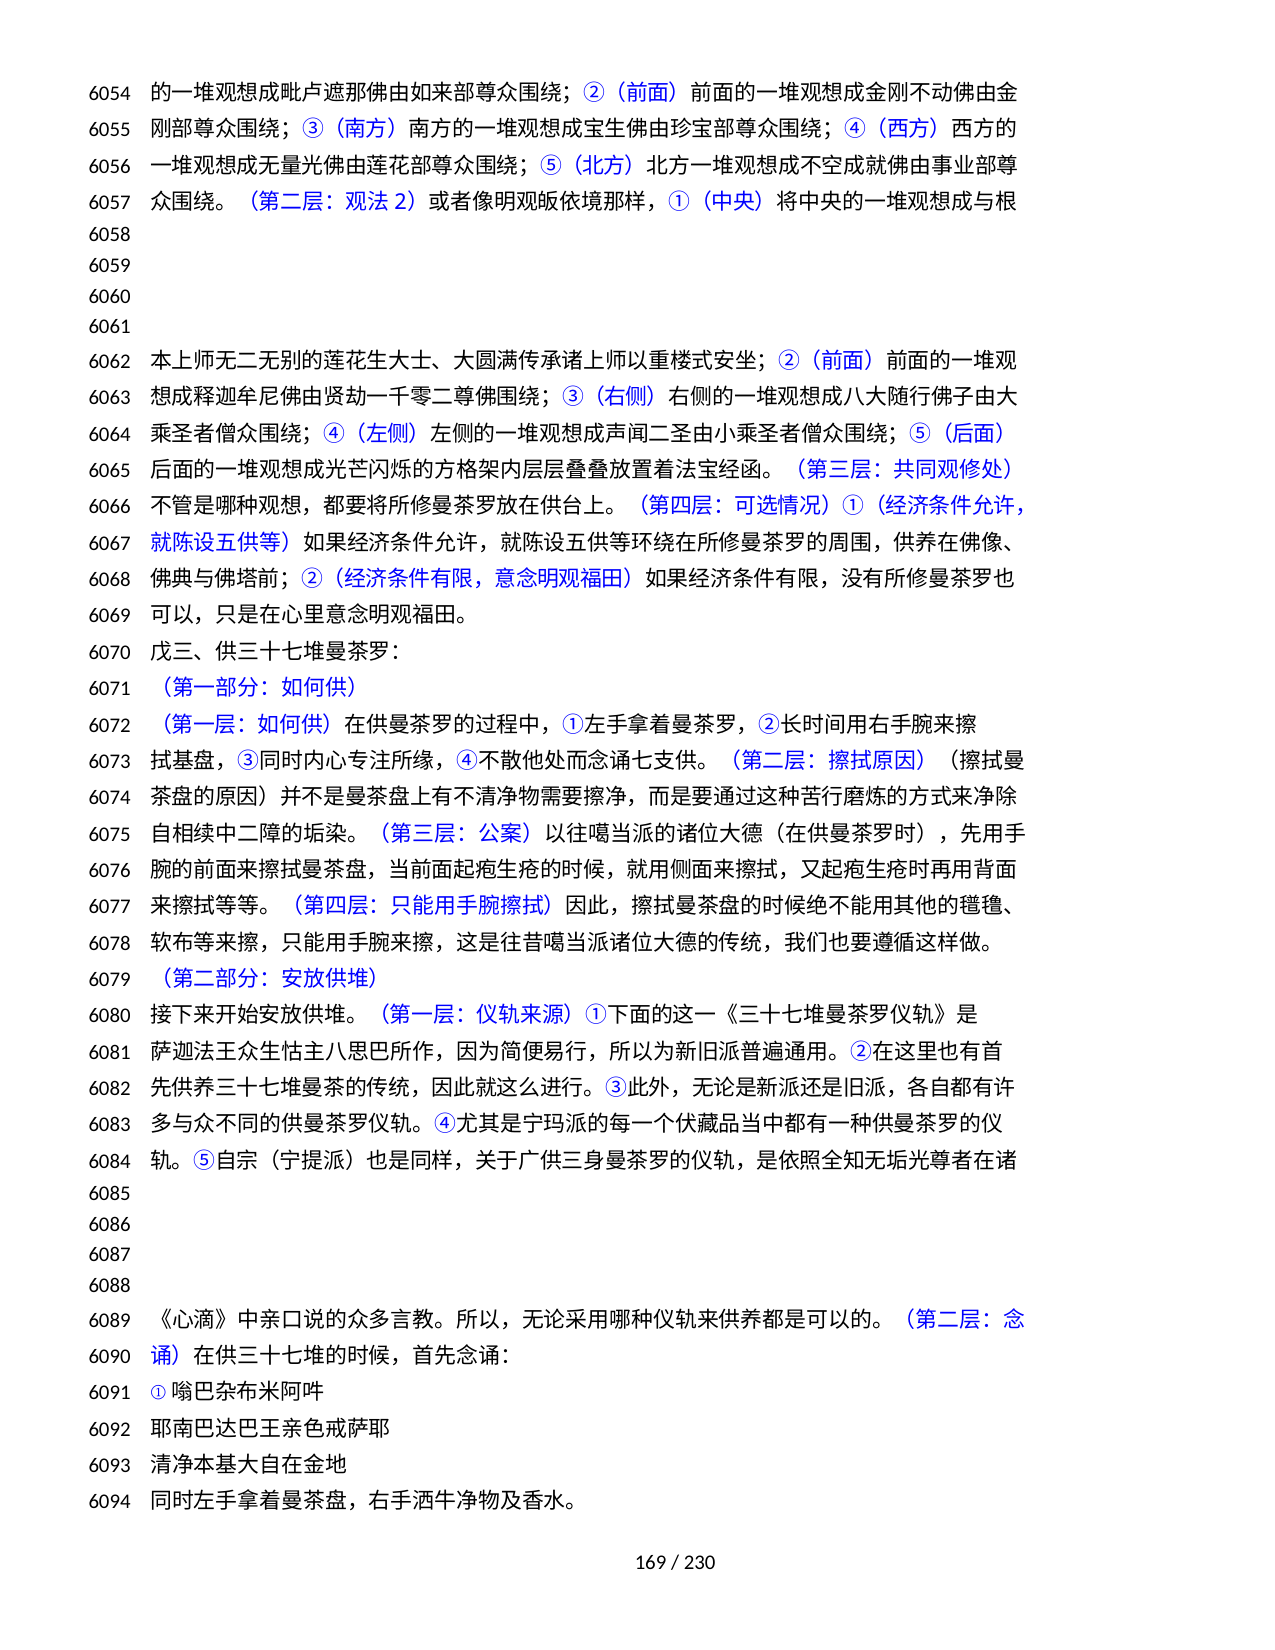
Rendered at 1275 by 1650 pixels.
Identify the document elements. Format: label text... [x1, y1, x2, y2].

text 腕的前面来擦拭曼茶盘，当前面起疱生疮的时候，就用侧面来擦拭，又起疱生疮时再用背面 [150, 852, 1200, 884]
text 不管是哪种观想，都要将所修曼茶罗放在供台上。（第四层：可选情况）①（经济条件允许， [150, 488, 1200, 520]
text 清净本基大自在金地 [150, 1447, 1200, 1479]
text 茶盘的原因）并不是曼茶盘上有不清净物需要擦净，而是要通过这种苦行磨炼的方式来净除 [150, 779, 1200, 811]
text 来擦拭等等。（第四层：只能用手腕擦拭）因此，擦拭曼茶盘的时候绝不能用其他的氆氇、 [150, 888, 1200, 920]
text 后面的一堆观想成光芒闪烁的方格架内层层叠叠放置着法宝经函。（第三层：共同观修处） [150, 452, 1200, 484]
text 软布等来擦，只能用手腕来擦，这是往昔噶当派诸位大德的传统，我们也要遵循这样做。 [150, 925, 1200, 956]
text 耶南巴达巴王亲色戒萨耶 [150, 1411, 1200, 1442]
text 先供养三十七堆曼茶的传统，因此就这么进行。③此外，无论是新派还是旧派，各自都有许 [150, 1070, 1200, 1102]
text （第一层：如何供）在供曼茶罗的过程中，①左手拿着曼茶罗，②长时间用右手腕来擦 [150, 707, 1200, 738]
text 想成释迦牟尼佛由贤劫一千零二尊佛围绕；③（右侧）右侧的一堆观想成八大随行佛子由大 [150, 379, 1200, 411]
text 《心滴》中亲口说的众多言教。所以，无论采用哪种仪轨来供养都是可以的。（第二层：念 [150, 1302, 1200, 1333]
text 拭基盘，③同时内心专注所缘，④不散他处而念诵七支供。（第二层：擦拭原因）（擦拭曼 [150, 743, 1200, 774]
text 诵）在供三十七堆的时候，首先念诵： [150, 1338, 1200, 1370]
text 接下来开始安放供堆。（第一层：仪轨来源）①下面的这一《三十七堆曼茶罗仪轨》是 [150, 997, 1200, 1029]
text 轨。⑤自宗（宁提派）也是同样，关于广供三身曼茶罗的仪轨，是依照全知无垢光尊者在诸 [150, 1143, 1200, 1174]
text 众围绕。（第二层：观法2）或者像明观皈依境那样，①（中央）将中央的一堆观想成与根 [150, 184, 1200, 216]
text 自相续中二障的垢染。（第三层：公案）以往噶当派的诸位大德（在供曼茶罗时），先用手 [150, 816, 1200, 847]
text ①嗡巴杂布米阿吽 [150, 1374, 1200, 1406]
text 本上师无二无别的莲花生大士、大圆满传承诸上师以重楼式安坐；②（前面）前面的一堆观 [150, 343, 1200, 375]
text 的一堆观想成毗卢遮那佛由如来部尊众围绕；②（前面）前面的一堆观想成金刚不动佛由金 [150, 75, 1200, 107]
text 一堆观想成无量光佛由莲花部尊众围绕；⑤（北方）北方一堆观想成不空成就佛由事业部尊 [150, 148, 1200, 179]
text 佛典与佛塔前；②（经济条件有限，意念明观福田）如果经济条件有限，没有所修曼茶罗也 [150, 561, 1200, 593]
text 刚部尊众围绕；③（南方）南方的一堆观想成宝生佛由珍宝部尊众围绕；④（西方）西方的 [150, 111, 1200, 143]
text 乘圣者僧众围绕；④（左侧）左侧的一堆观想成声闻二圣由小乘圣者僧众围绕；⑤（后面） [150, 416, 1200, 447]
text （第一部分：如何供） [150, 670, 1200, 702]
text 萨迦法王众生怙主八思巴所作，因为简便易行，所以为新旧派普遍通用。②在这里也有首 [150, 1034, 1200, 1065]
text 同时左手拿着曼茶盘，右手洒牛净物及香水。 [150, 1483, 1200, 1515]
text （第二部分：安放供堆） [150, 961, 1200, 993]
text 多与众不同的供曼茶罗仪轨。④尤其是宁玛派的每一个伏藏品当中都有一种供曼茶罗的仪 [150, 1106, 1200, 1138]
text 就陈设五供等）如果经济条件允许，就陈设五供等环绕在所修曼茶罗的周围，供养在佛像、 [150, 525, 1200, 556]
text 可以，只是在心里意念明观福田。 [150, 597, 1200, 629]
text 戊三、供三十七堆曼茶罗： [150, 634, 1200, 666]
